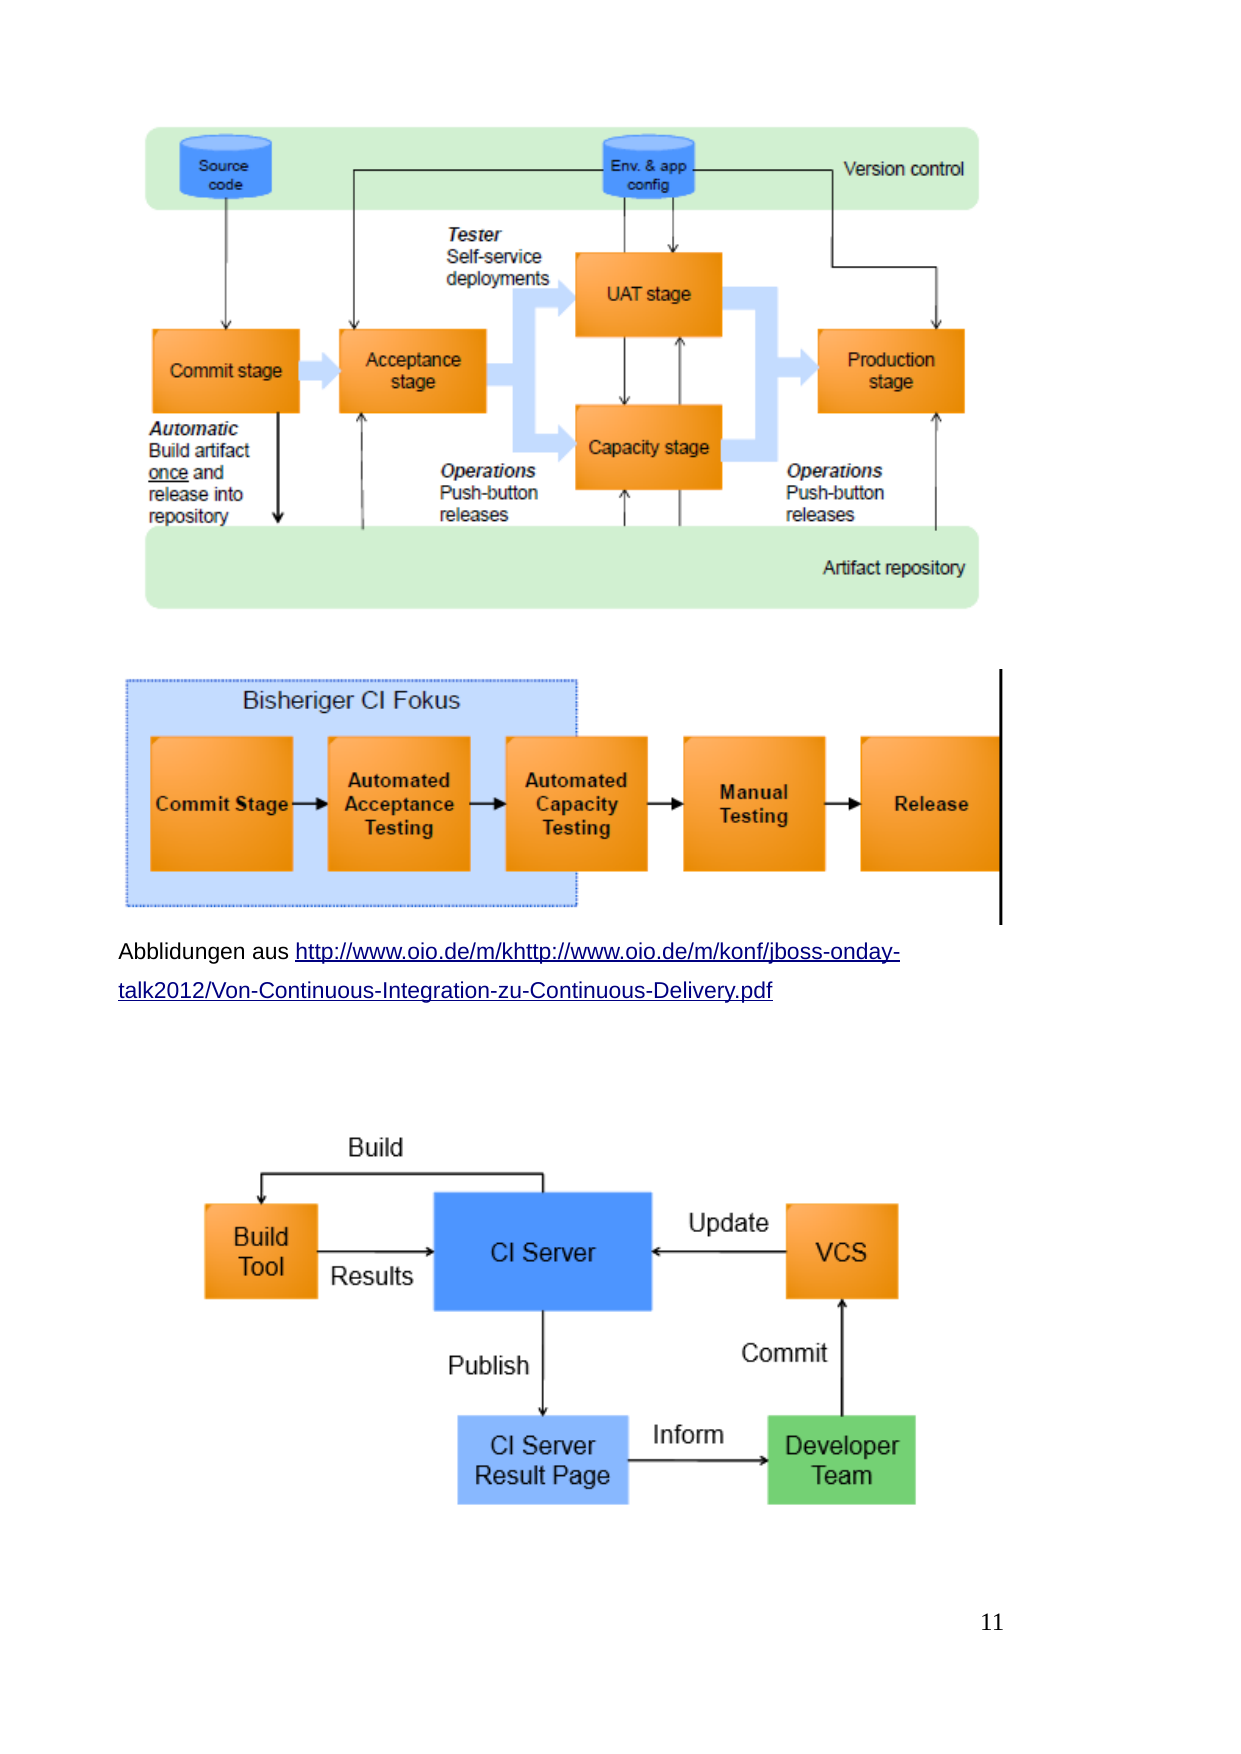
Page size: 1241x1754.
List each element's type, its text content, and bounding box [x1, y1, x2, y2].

text Abblidungen aus http://www.oio.de/m/khttp://www.oio.de/m/konf/jboss-onday-talk2012/Von-Continuous-Integration-zu-Continuous-Delivery.pdf [118, 925, 1004, 1003]
picture [118, 669, 1004, 925]
picture [195, 1131, 927, 1519]
picture [136, 118, 987, 617]
